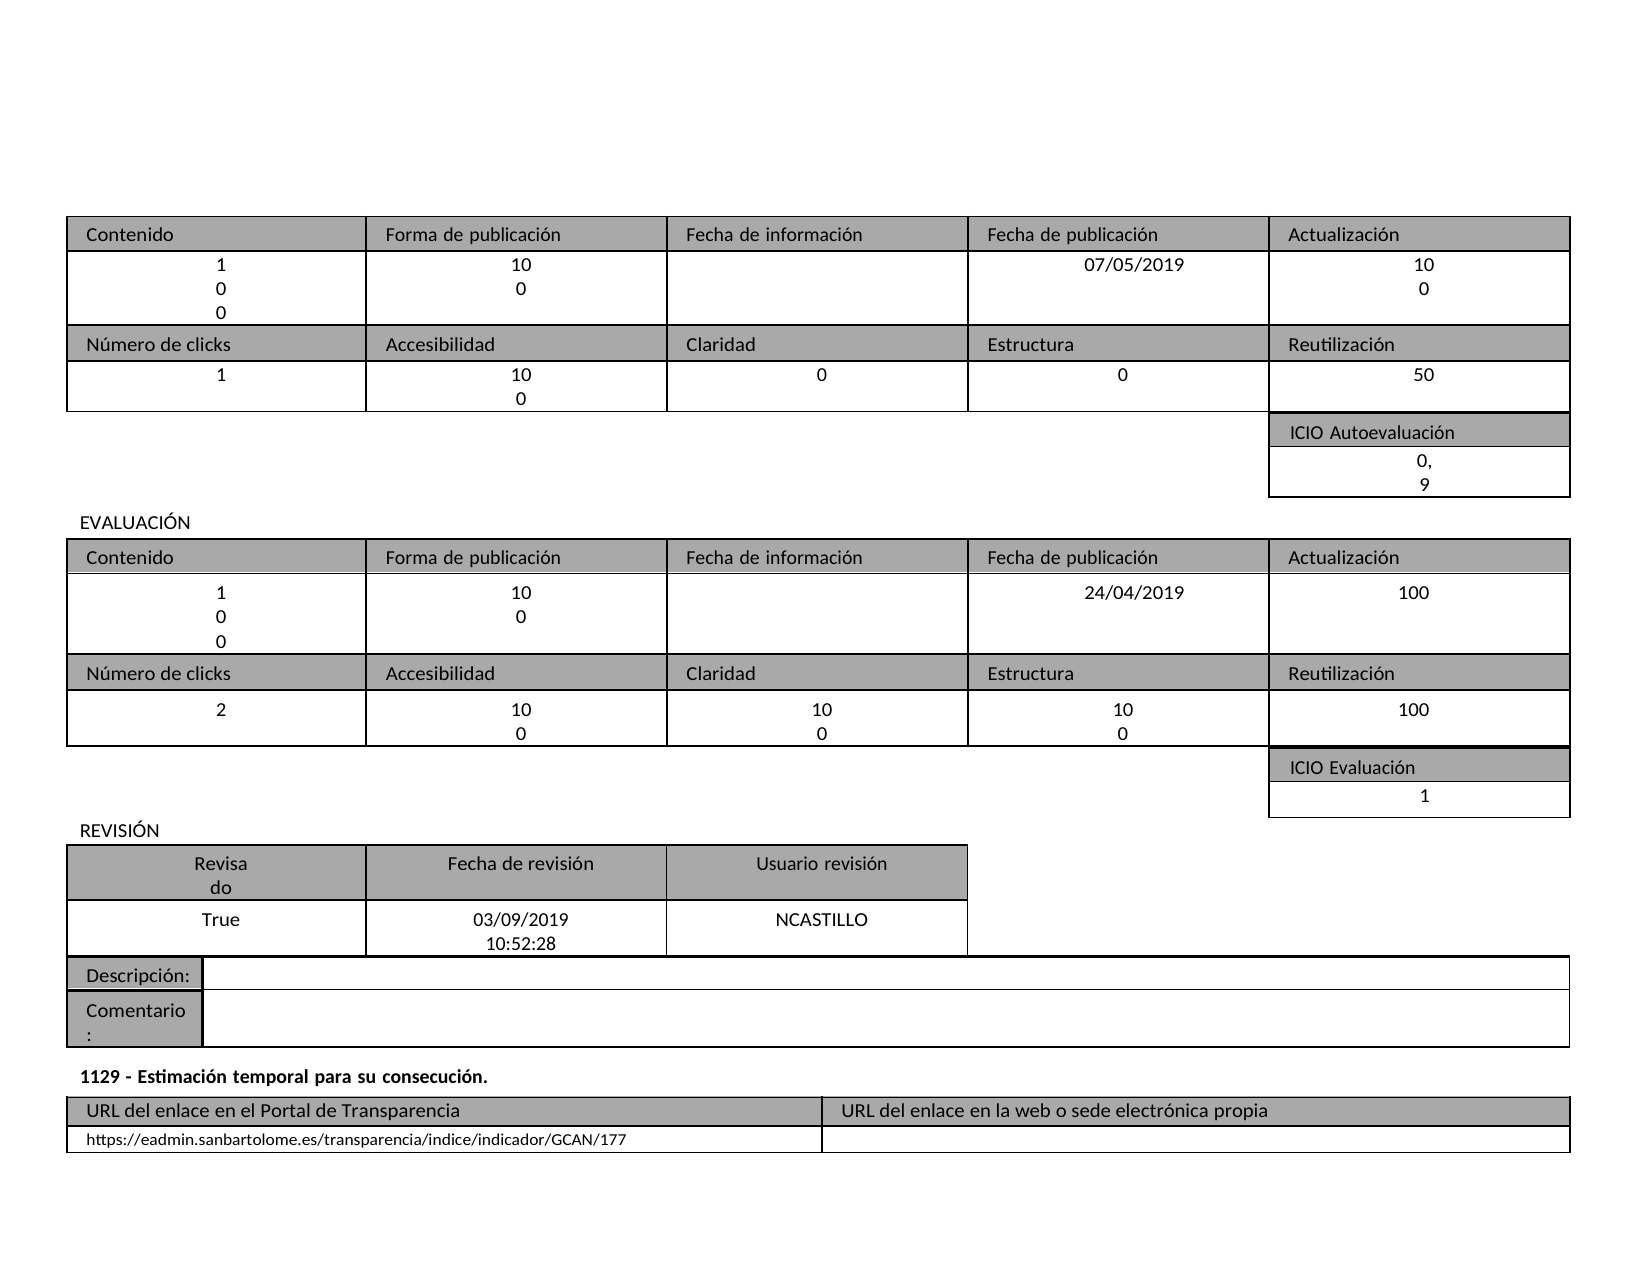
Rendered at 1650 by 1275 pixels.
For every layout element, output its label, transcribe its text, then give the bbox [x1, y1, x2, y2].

table_header Forma de publicación [367, 540, 666, 572]
table_cell [67, 412, 1268, 496]
table_cell 100 [68, 574, 365, 653]
table_cell 1 [1270, 782, 1569, 816]
table_header Contenido [68, 217, 365, 250]
table_cell NCASTILLO [667, 901, 967, 955]
text REVISIÓN [79, 818, 1594, 842]
table_cell 03/09/2019 10:52:28 [367, 901, 666, 955]
table_cell 100 [367, 252, 666, 324]
table_cell Comentario: [68, 992, 201, 1046]
table_cell 07/05/2019 [969, 252, 1268, 324]
table_cell 50 [1270, 362, 1569, 411]
table_cell https://eadmin.sanbartolome.es/transparencia/indice/indicador/GCAN/177 [68, 1127, 821, 1151]
table_header Usuario revisión [667, 846, 967, 899]
table_cell 2 [68, 691, 365, 745]
table_cell Número de clicks [68, 655, 365, 689]
text 1129 - Estimación temporal para su consecución. [79, 1064, 1594, 1089]
table_header Fecha de información [668, 540, 967, 572]
table_cell Estructura [969, 655, 1268, 689]
table_cell True [68, 901, 365, 955]
table_cell 100 [1270, 691, 1569, 745]
table_cell 100 [367, 691, 666, 745]
table_cell 1 [68, 362, 365, 411]
table_cell Reutilización [1270, 655, 1569, 689]
table_header [968, 844, 1569, 955]
table_header Actualización [1270, 217, 1569, 250]
table_cell Descripción: [68, 958, 201, 988]
table_header URL del enlace en el Portal de Transparencia [68, 1098, 821, 1125]
table_cell [67, 747, 1268, 816]
table_cell 100 [668, 691, 967, 745]
table_cell 100 [969, 691, 1268, 745]
table_cell Accesibilidad [367, 655, 666, 689]
table_cell ICIO Autoevaluación [1270, 414, 1569, 446]
table_header Fecha de revisión [367, 846, 666, 899]
table_cell [823, 1127, 1569, 1151]
table_cell 0,9 [1270, 447, 1569, 496]
table_cell [668, 252, 967, 324]
table_header Fecha de publicación [969, 540, 1268, 572]
table_header Fecha de información [668, 217, 967, 250]
table_cell 24/04/2019 [969, 574, 1268, 653]
table_cell 0 [969, 362, 1268, 411]
table_cell [668, 574, 967, 653]
table_header Forma de publicación [367, 217, 666, 250]
table_cell ICIO Evaluación [1270, 749, 1569, 781]
table_header Contenido [68, 540, 365, 572]
table_cell Claridad [668, 655, 967, 689]
table_cell 0 [668, 362, 967, 411]
table_cell Número de clicks [68, 326, 365, 360]
table_cell 100 [367, 362, 666, 411]
table_cell [204, 958, 1569, 988]
table_header URL del enlace en la web o sede electrónica propia [823, 1098, 1569, 1125]
table_header Fecha de publicación [969, 217, 1268, 250]
table_header Revisado [68, 846, 365, 899]
text EVALUACIÓN [79, 511, 1594, 535]
table_cell Claridad [668, 326, 967, 360]
table_cell 100 [367, 574, 666, 653]
table_cell Accesibilidad [367, 326, 666, 360]
table_header Actualización [1270, 540, 1569, 572]
table_cell 100 [1270, 574, 1569, 653]
table_cell Estructura [969, 326, 1268, 360]
table_cell 100 [68, 252, 365, 324]
table_cell Reutilización [1270, 326, 1569, 360]
table_cell 100 [1270, 252, 1569, 324]
table_cell [204, 990, 1569, 1046]
